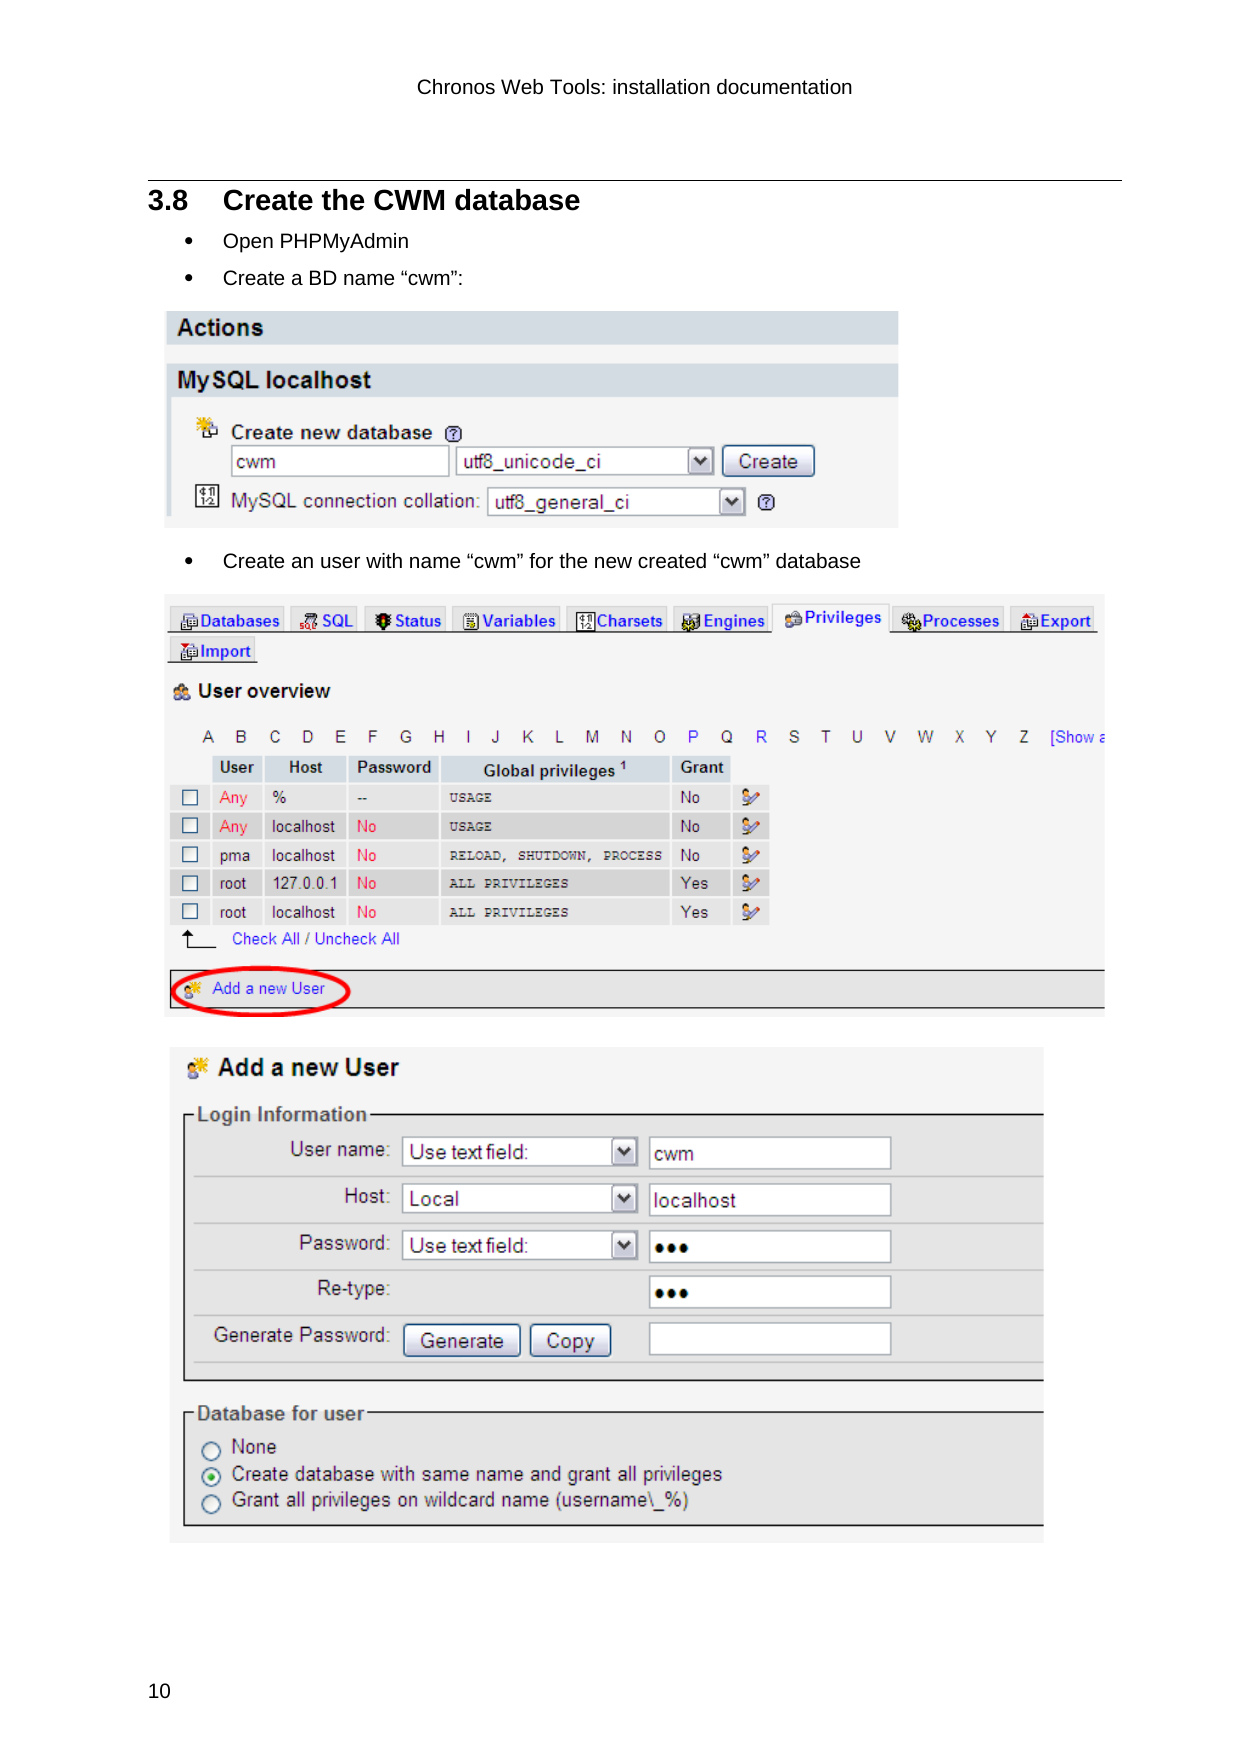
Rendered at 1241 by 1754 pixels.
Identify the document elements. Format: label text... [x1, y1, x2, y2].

picture [164, 594, 1105, 1017]
picture [164, 1047, 1044, 1543]
picture [164, 311, 899, 528]
subtitle Create the CWM database [148, 181, 1122, 217]
list Open PHPMyAdmin [185, 229, 1122, 253]
list Create an user with name “cwm” for the new created “cwm” database [185, 549, 1122, 573]
list Create a BD name “cwm”: [185, 265, 1122, 289]
